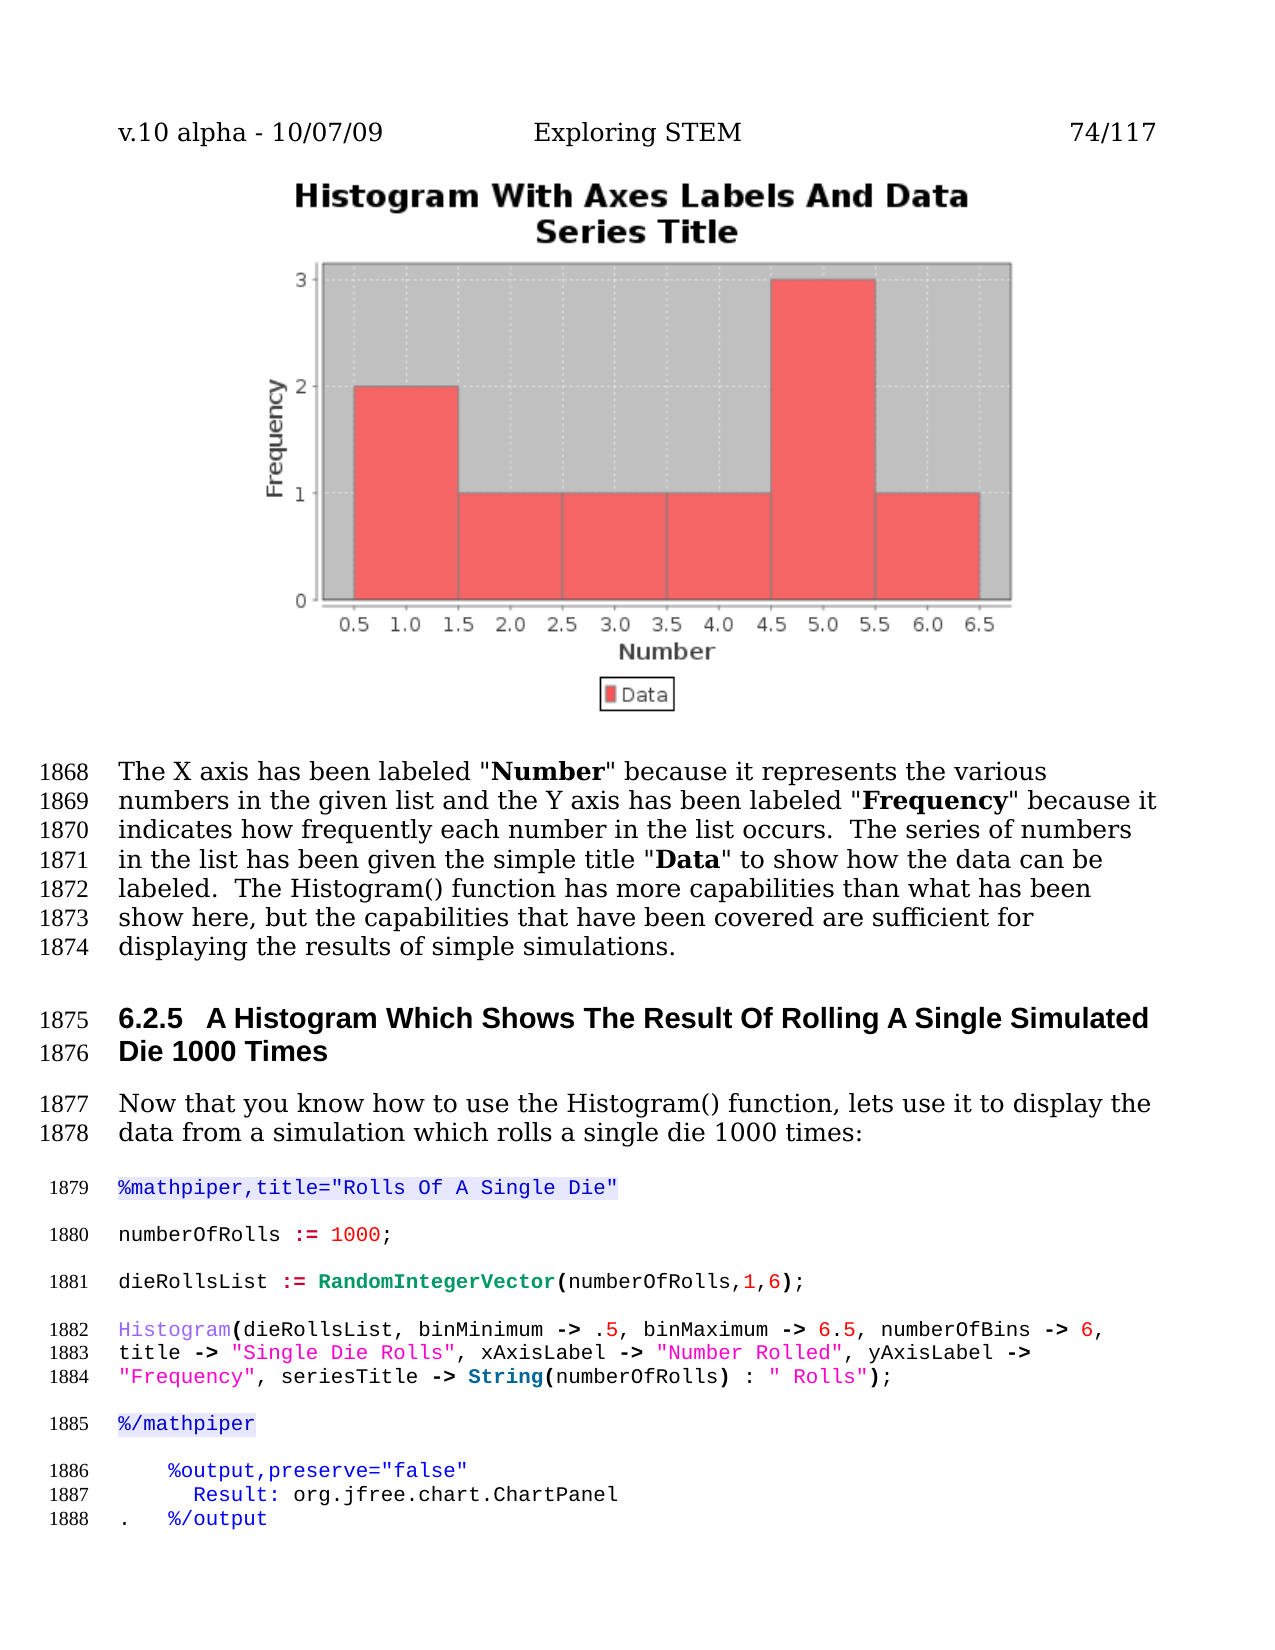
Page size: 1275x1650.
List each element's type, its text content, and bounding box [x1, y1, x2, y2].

subtitle A Histogram Which Shows The Result Of Rolling A Single Simulated Die 1000 Times [118, 1001, 1157, 1068]
picture [245, 176, 1030, 713]
text %mathpiper,title="Rolls Of A Single Die" [118, 1177, 1157, 1200]
text Result: org.jfree.chart.ChartPanel [118, 1484, 1157, 1508]
text numberOfRolls := 1000; [118, 1224, 1157, 1248]
text %output,preserve="false" [118, 1461, 1157, 1484]
text %/mathpiper [118, 1413, 1157, 1437]
text . %/output [118, 1508, 1157, 1531]
text The X axis has been labeled "Number" because it represents the various numbers in the given list and the Y axis has been labeled "Frequency" because it indicates how frequently each number in the list occurs. The series of numbers in the list has been given the simple title "Data" to show how the data can be labeled. The Histogram() function has more capabilities than what has been show here, but the capabilities that have been covered are sufficient for displaying the results of simple simulations. [118, 757, 1157, 962]
text Now that you know how to use the Histogram() function, lets use it to display the data from a simulation which rolls a single die 1000 times: [118, 1089, 1157, 1147]
text dieRollsList := RandomIntegerVector(numberOfRolls,1,6); [118, 1271, 1157, 1295]
text Histogram(dieRollsList, binMinimum -> .5, binMaximum -> 6.5, numberOfBins -> 6, title -> "Single Die Rolls", xAxisLabel -> "Number Rolled", yAxisLabel -> "Frequency", seriesTitle -> String(numberOfRolls) : " Rolls"); [118, 1319, 1157, 1389]
